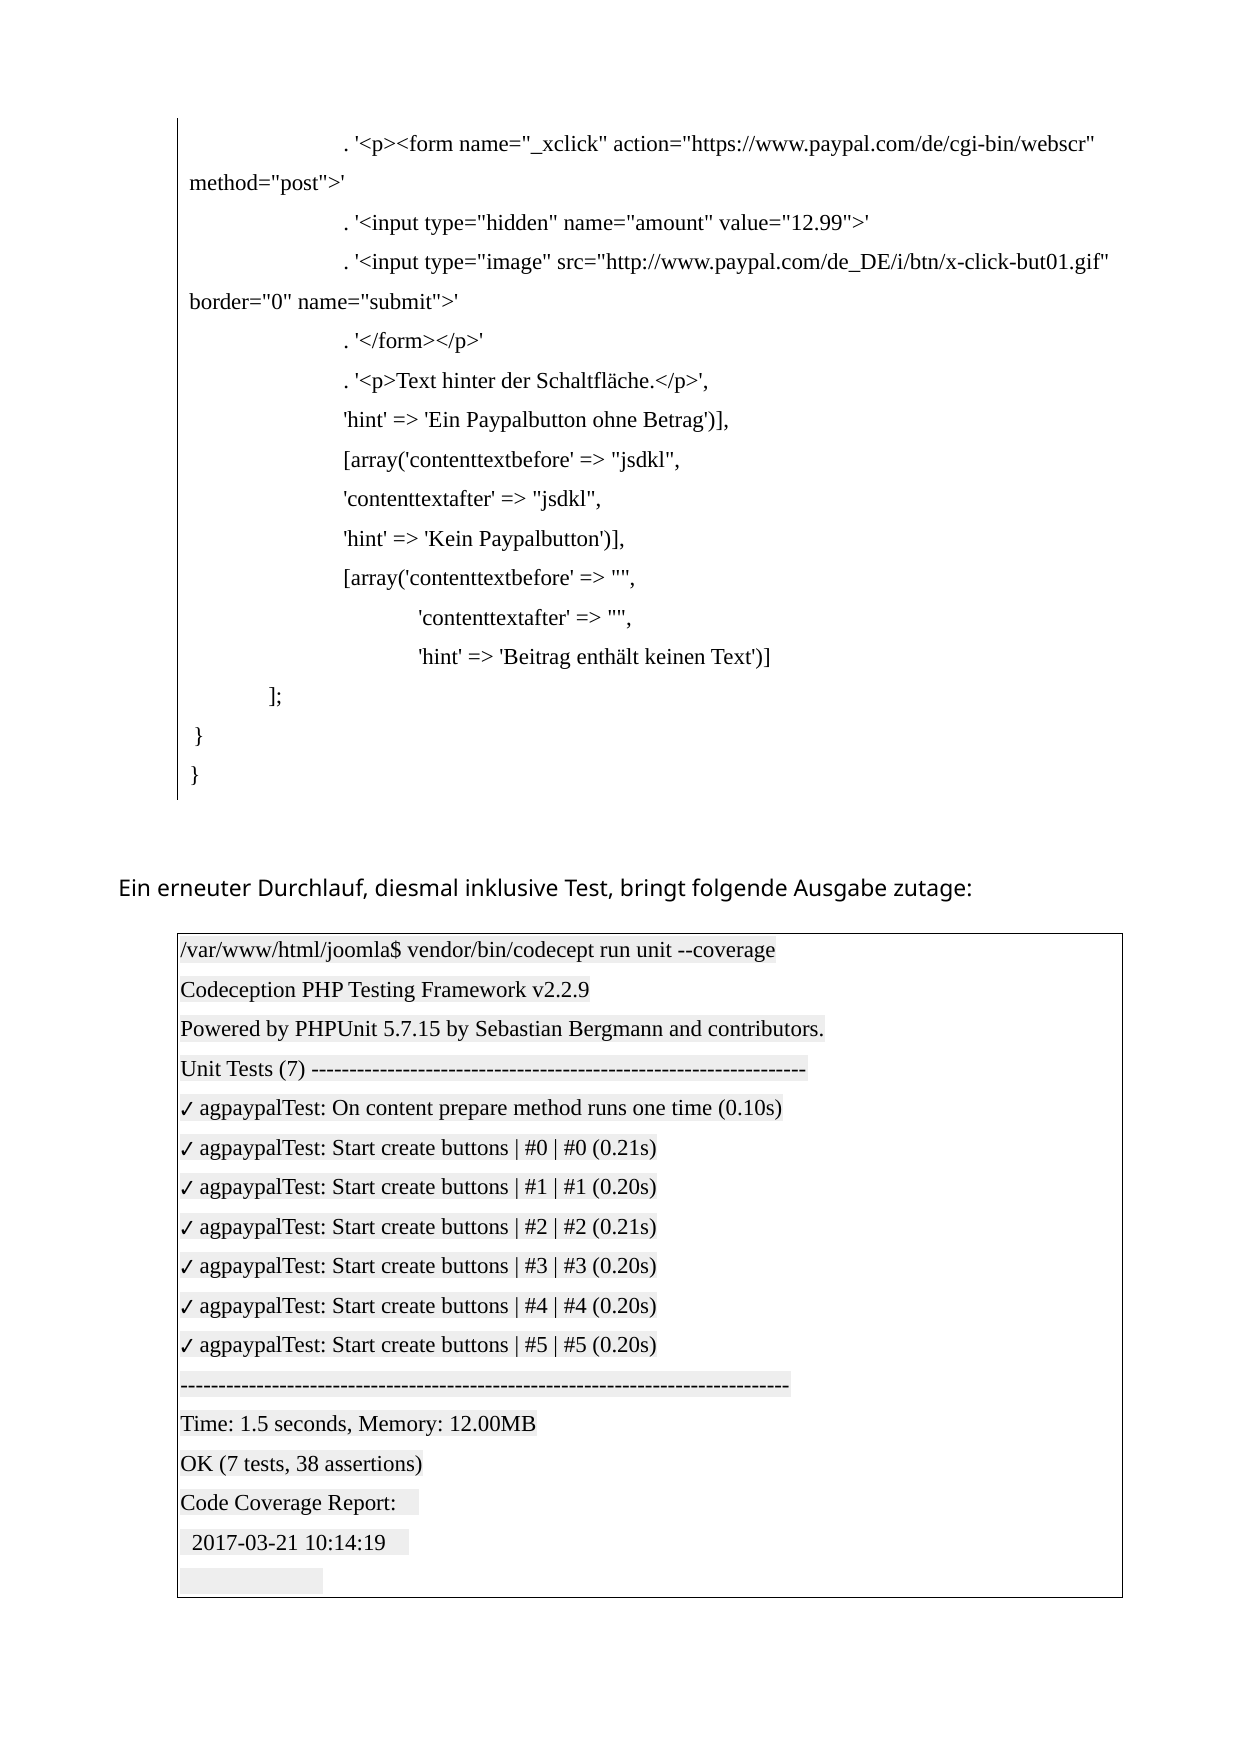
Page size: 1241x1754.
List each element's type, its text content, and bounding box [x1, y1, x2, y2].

text . '<p><form name="_xclick" action="https://www.paypal.com/de/cgi-bin/webscr" method="post">' . '<input type="hidden" name="amount" value="12.99">' . '<input type="image" src="http://www.paypal.com/de_DE/i/btn/x-click-but01.gif" border="0" name="submit">' . '</form></p>' . '<p>Text hinter der Schaltfläche.</p>', 'hint' => 'Ein Paypalbutton ohne Betrag')], [array('contenttextbefore' => "jsdkl", 'contenttextafter' => "jsdkl", 'hint' => 'Kein Paypalbutton')], [array('contenttextbefore' => "", 'contenttextafter' => "", 'hint' => 'Beitrag enthält keinen Text')] ]; } } [178, 118, 1122, 800]
text Ein erneuter Durchlauf, diesmal inklusive Test, bringt folgende Ausgabe zutage: [118, 872, 1122, 903]
text /var/www/html/joomla$ vendor/bin/codecept run unit --coverage Codeception PHP Testing Framework v2.2.9 Powered by PHPUnit 5.7.15 by Sebastian Bergmann and contributors. Unit Tests (7) ----------------------------------------------------------------- ✔ agpaypalTest: On content prepare method runs one time (0.10s) ✔ agpaypalTest: Start create buttons | #0 | #0 (0.21s) ✔ agpaypalTest: Start create buttons | #1 | #1 (0.20s) ✔ agpaypalTest: Start create buttons | #2 | #2 (0.21s) ✔ agpaypalTest: Start create buttons | #3 | #3 (0.20s) ✔ agpaypalTest: Start create buttons | #4 | #4 (0.20s) ✔ agpaypalTest: Start create buttons | #5 | #5 (0.20s) -------------------------------------------------------------------------------- Time: 1.5 seconds, Memory: 12.00MB OK (7 tests, 38 assertions) Code Coverage Report: 2017-03-21 10:14:19 [178, 934, 1122, 1597]
